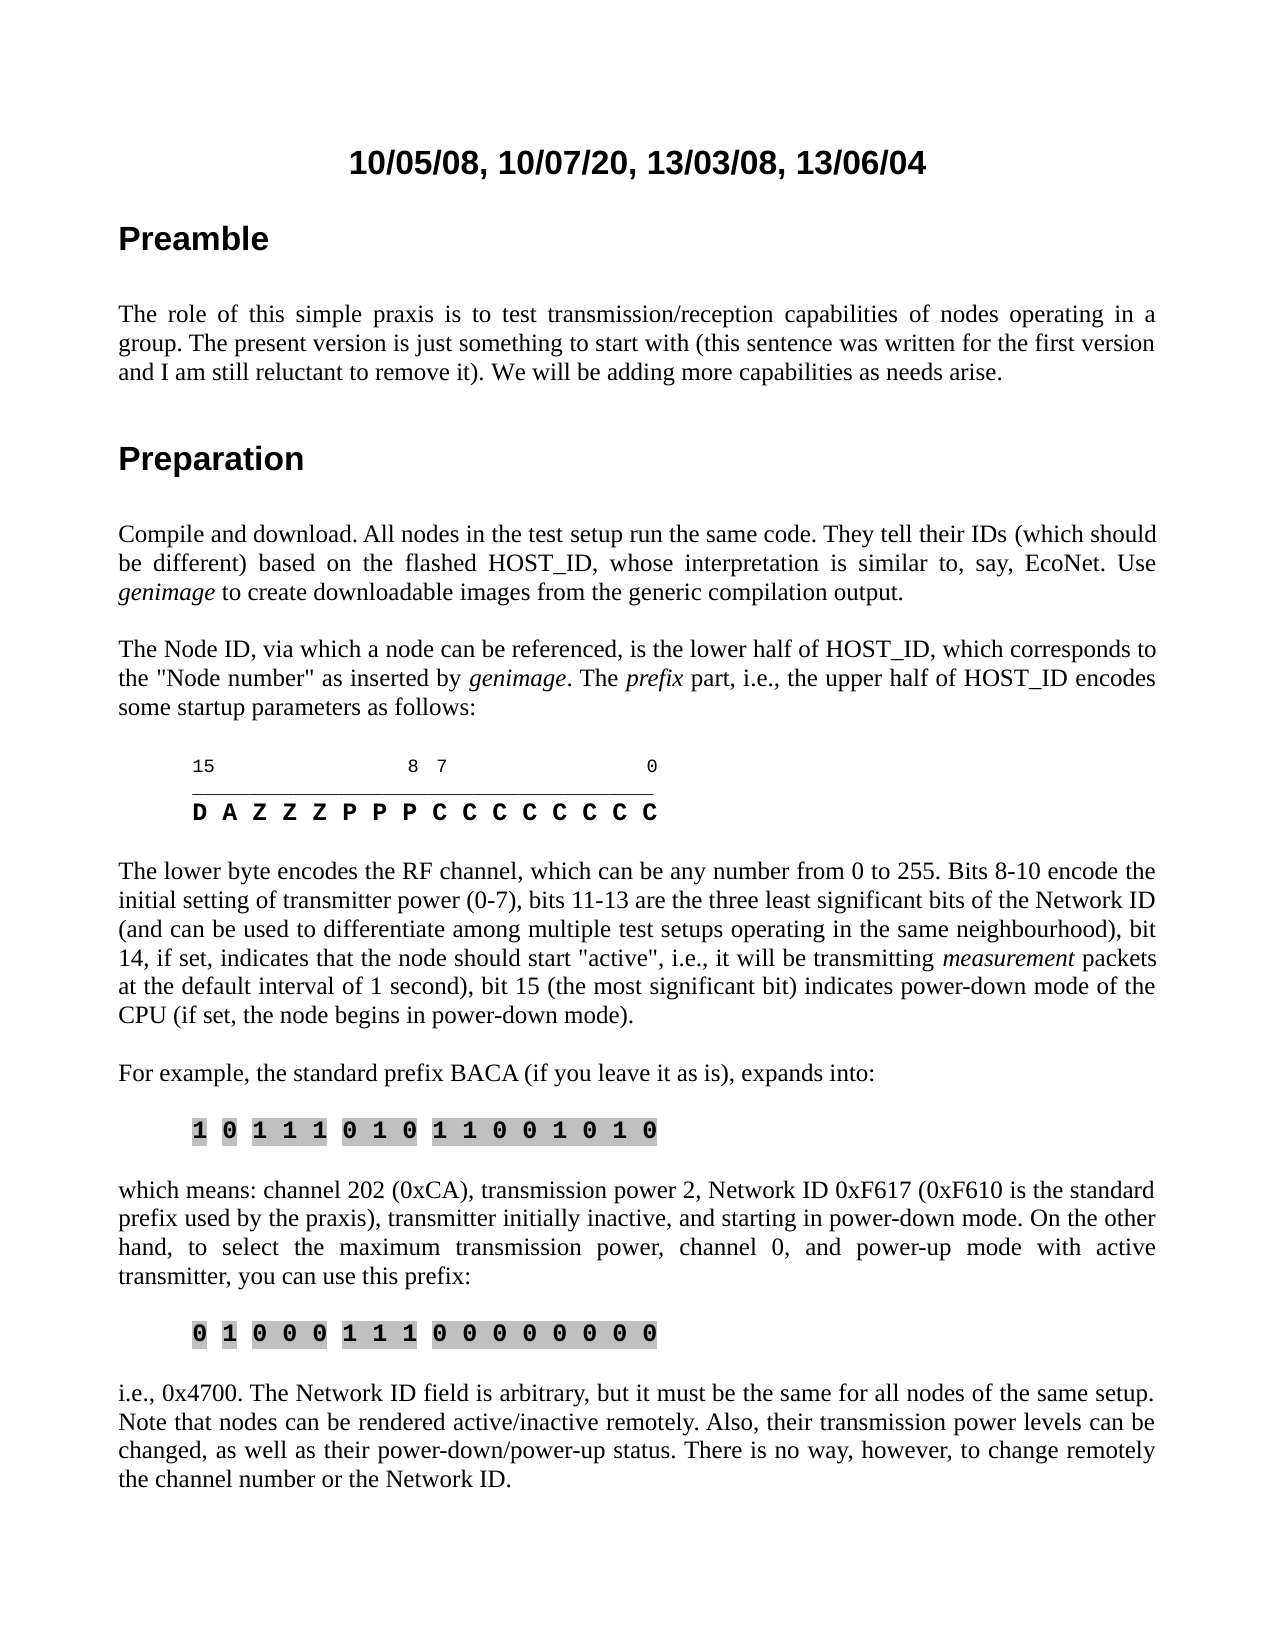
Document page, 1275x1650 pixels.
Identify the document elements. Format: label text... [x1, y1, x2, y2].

text The lower byte encodes the RF channel, which can be any number from 0 to 255. Bits 8-10 encode the initial setting of transmitter power (0-7), bits 11-13 are the three least significant bits of the Network ID (and can be used to differentiate among multiple test setups operating in the same neighbourhood), bit 14, if set, indicates that the node should start "active", i.e., it will be transmitting measurement packets at the default interval of 1 second), bit 15 (the most significant bit) indicates power-down mode of the CPU (if set, the node begins in power-down mode). [118, 856, 1157, 1029]
text 15 8 7 0 [118, 749, 1157, 778]
text i.e., 0x4700. The Network ID field is arbitrary, but it must be the same for all nodes of the same setup. Note that nodes can be rendered active/inactive remotely. Also, their transmission power levels can be changed, as well as their power-down/power-up status. There is no way, however, to change remotely the channel number or the Network ID. [118, 1378, 1157, 1493]
text The role of this simple praxis is to test transmission/reception capabilities of nodes operating in a group. The present version is just something to start with (this sentence was written for the first version and I am still reluctant to remove it). We will be adding more capabilities as needs arise. [118, 299, 1157, 385]
text For example, the standard prefix BACA (if you leave it as is), expands into: [118, 1058, 1157, 1086]
text 1 0 1 1 1 0 1 0 1 1 0 0 1 0 1 0 [118, 1115, 1157, 1146]
text which means: channel 202 (0xCA), transmission power 2, Network ID 0xF617 (0xF610 is the standard prefix used by the praxis), transmitter initially inactive, and starting in power-down mode. On the other hand, to select the maximum transmission power, channel 0, and power-up mode with active transmitter, you can use this prefix: [118, 1175, 1157, 1290]
subtitle Preamble [118, 219, 1157, 258]
text Compile and download. All nodes in the test setup run the same code. They tell their IDs (which should be different) based on the flashed HOST_ID, whose interpretation is similar to, say, EcoNet. Use genimage to create downloadable images from the generic compilation output. [118, 519, 1157, 605]
text D A Z Z Z P P P C C C C C C C C [118, 799, 1157, 828]
subtitle Preparation [118, 439, 1157, 478]
text 0 1 0 0 0 1 1 1 0 0 0 0 0 0 0 0 [118, 1318, 1157, 1349]
text The Node ID, via which a node can be referenced, is the lower half of HOST_ID, which corresponds to the "Node number" as inserted by genimage. The prefix part, i.e., the upper half of HOST_ID encodes some startup parameters as follows: [118, 634, 1157, 720]
subtitle 10/05/08, 10/07/20, 13/03/08, 13/06/04 [118, 143, 1157, 182]
text _________________________________________ [118, 778, 1157, 799]
